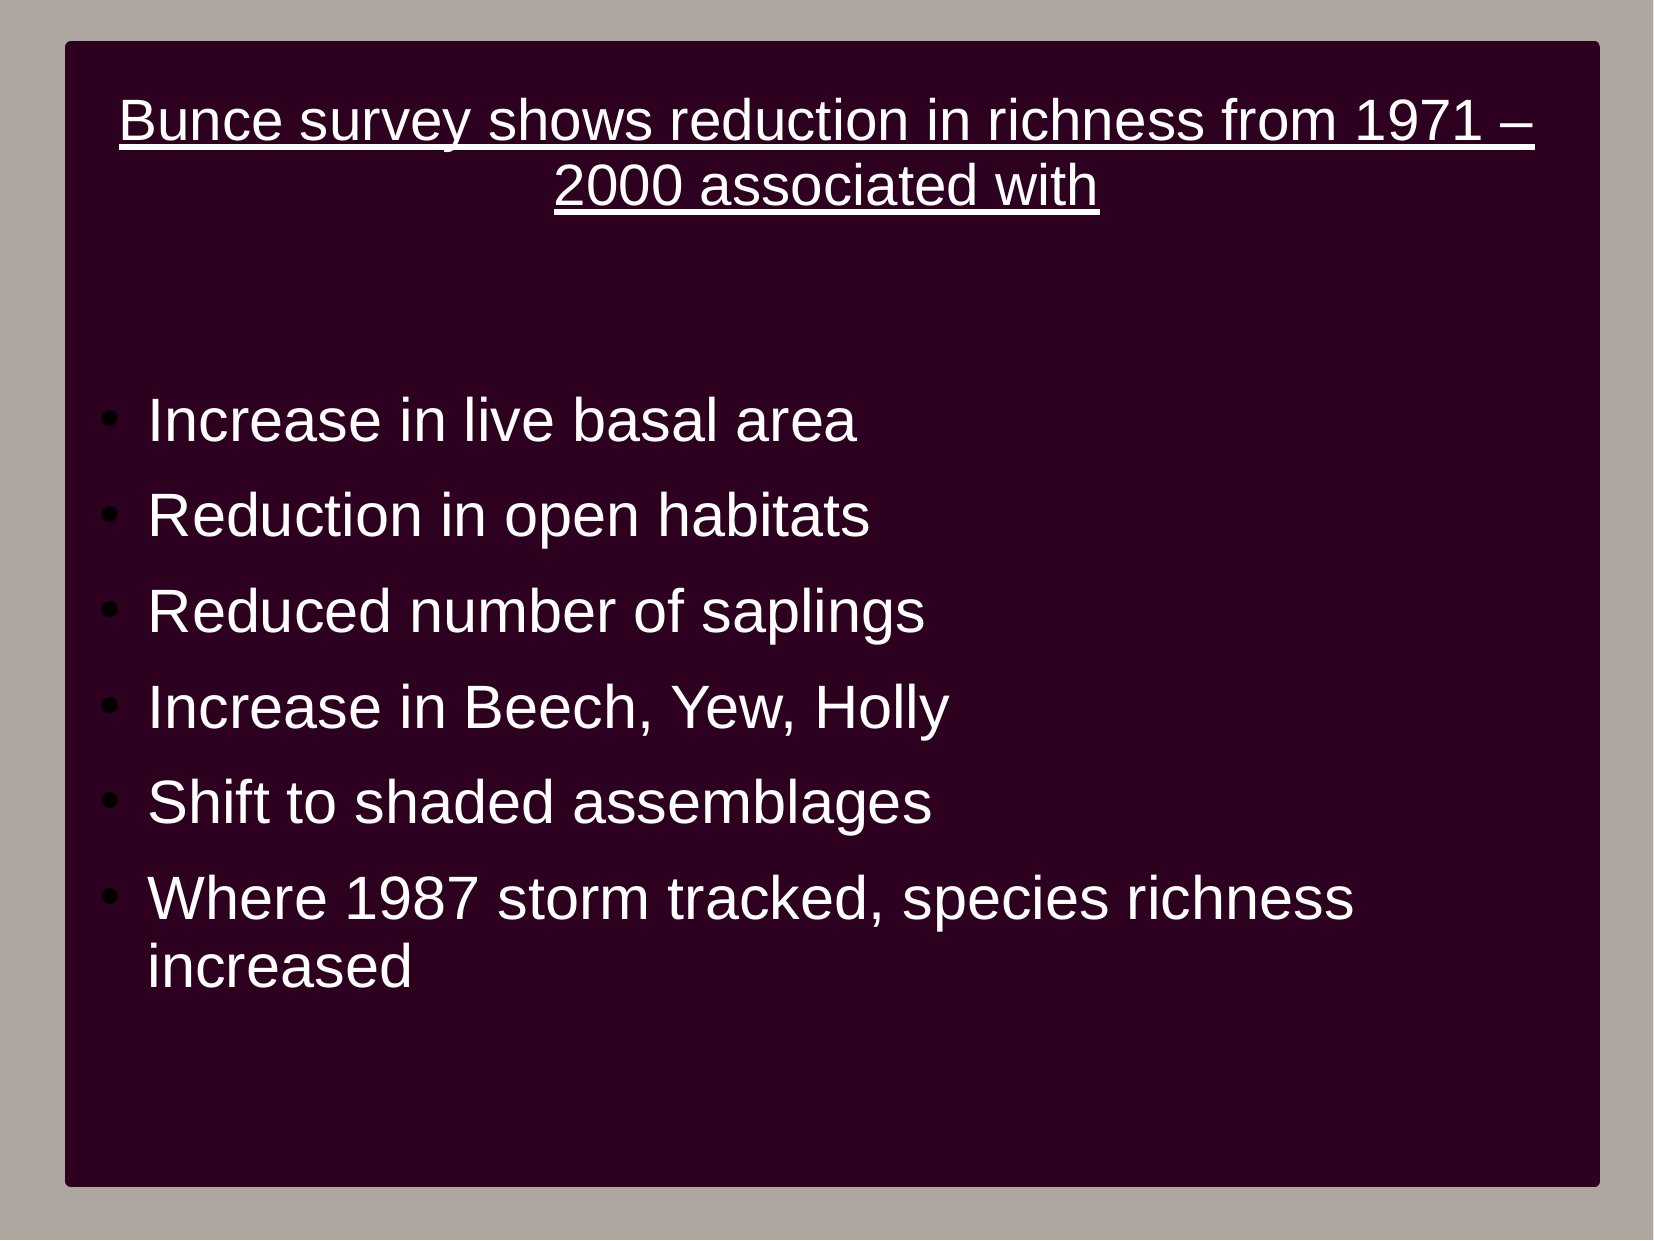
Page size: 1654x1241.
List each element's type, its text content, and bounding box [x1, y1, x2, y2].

text_box [70, 47, 1595, 1182]
title Bunce survey shows reduction in richness from 1971 – 2000 associated with [82, 49, 1571, 257]
list Increase in live basal area Reduction in open habitats Reduced number of saplings Increase in Beech, Yew, Holly Shift to shaded assemblages Where 1987 storm tracked, species richness increased [82, 290, 1571, 1010]
